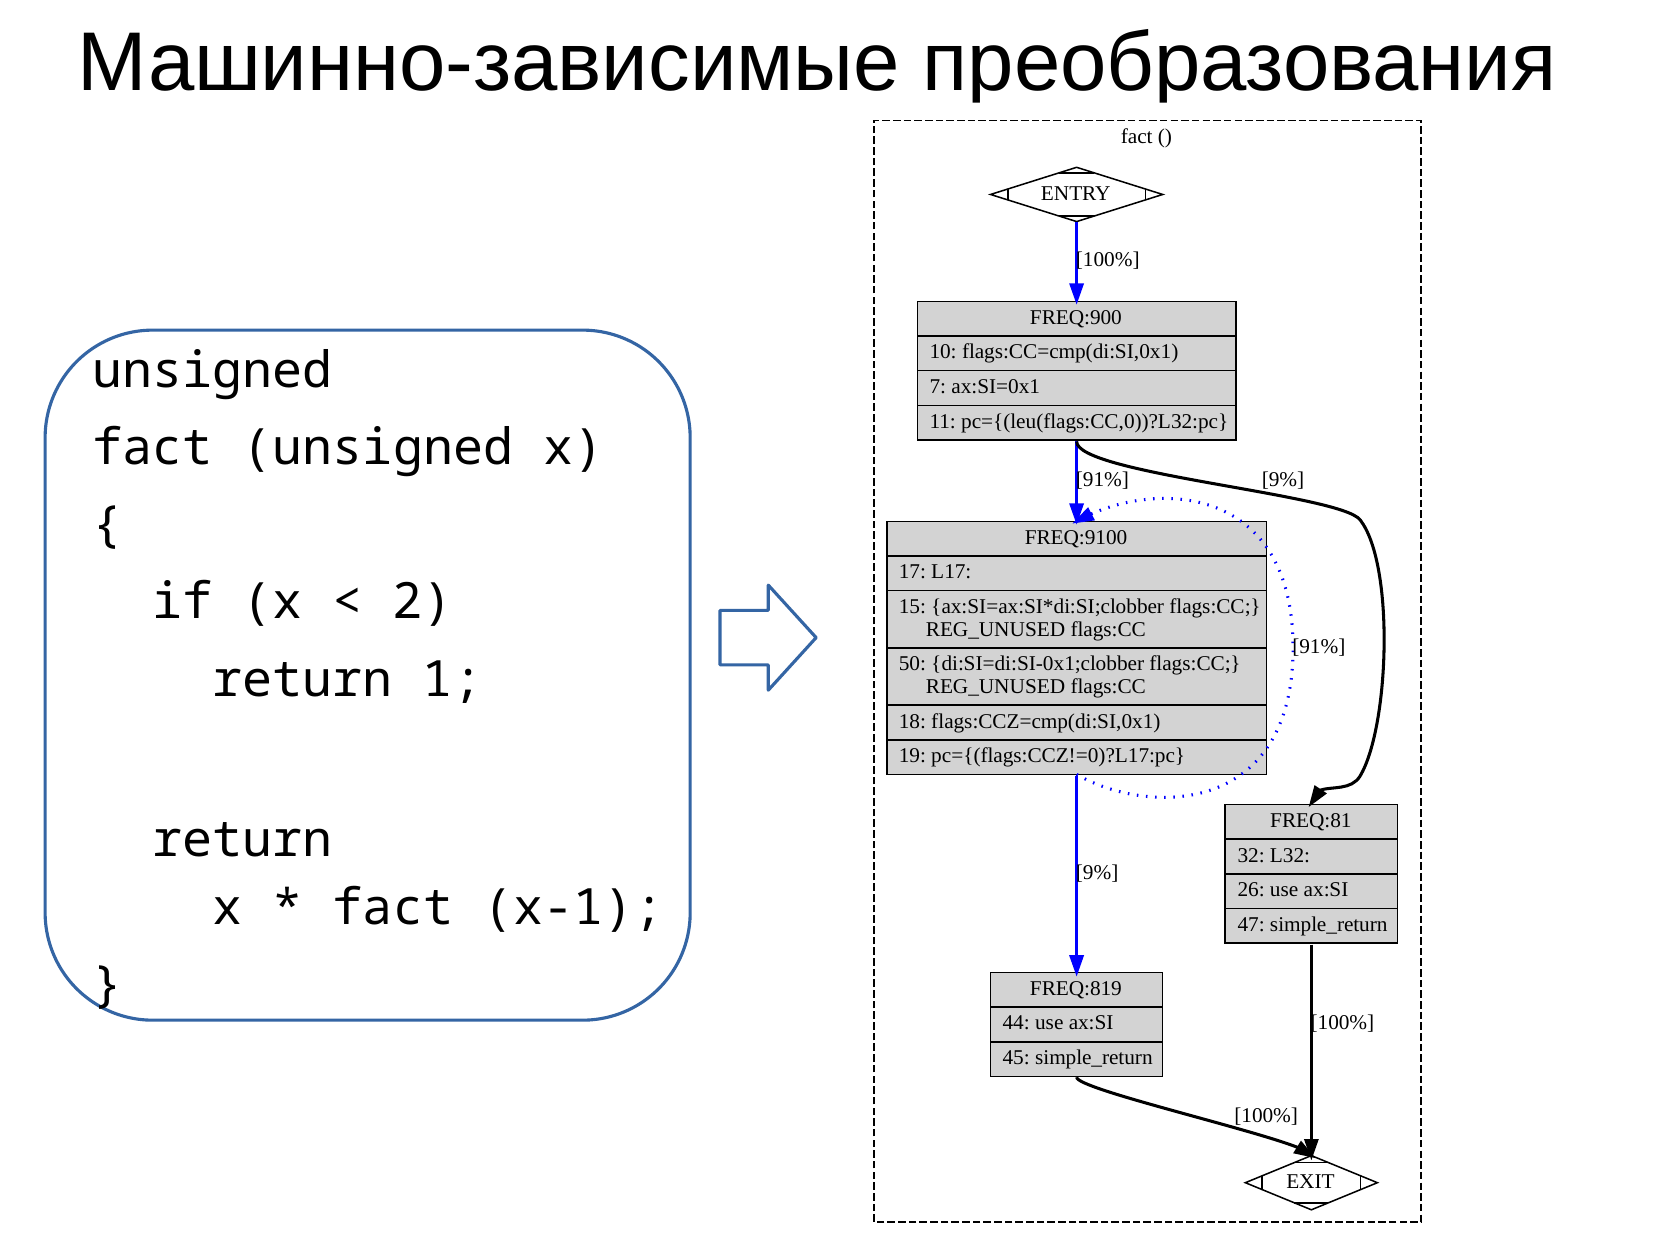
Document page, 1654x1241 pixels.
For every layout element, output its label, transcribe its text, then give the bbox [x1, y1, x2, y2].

title Машинно-зависимые преобразования [0, 14, 1636, 109]
text_box unsigned fact (unsigned x) { if (x < 2) return 1; return x * fact (x-1); } [45, 330, 691, 1021]
picture [855, 101, 1441, 1241]
text_box [720, 585, 817, 691]
